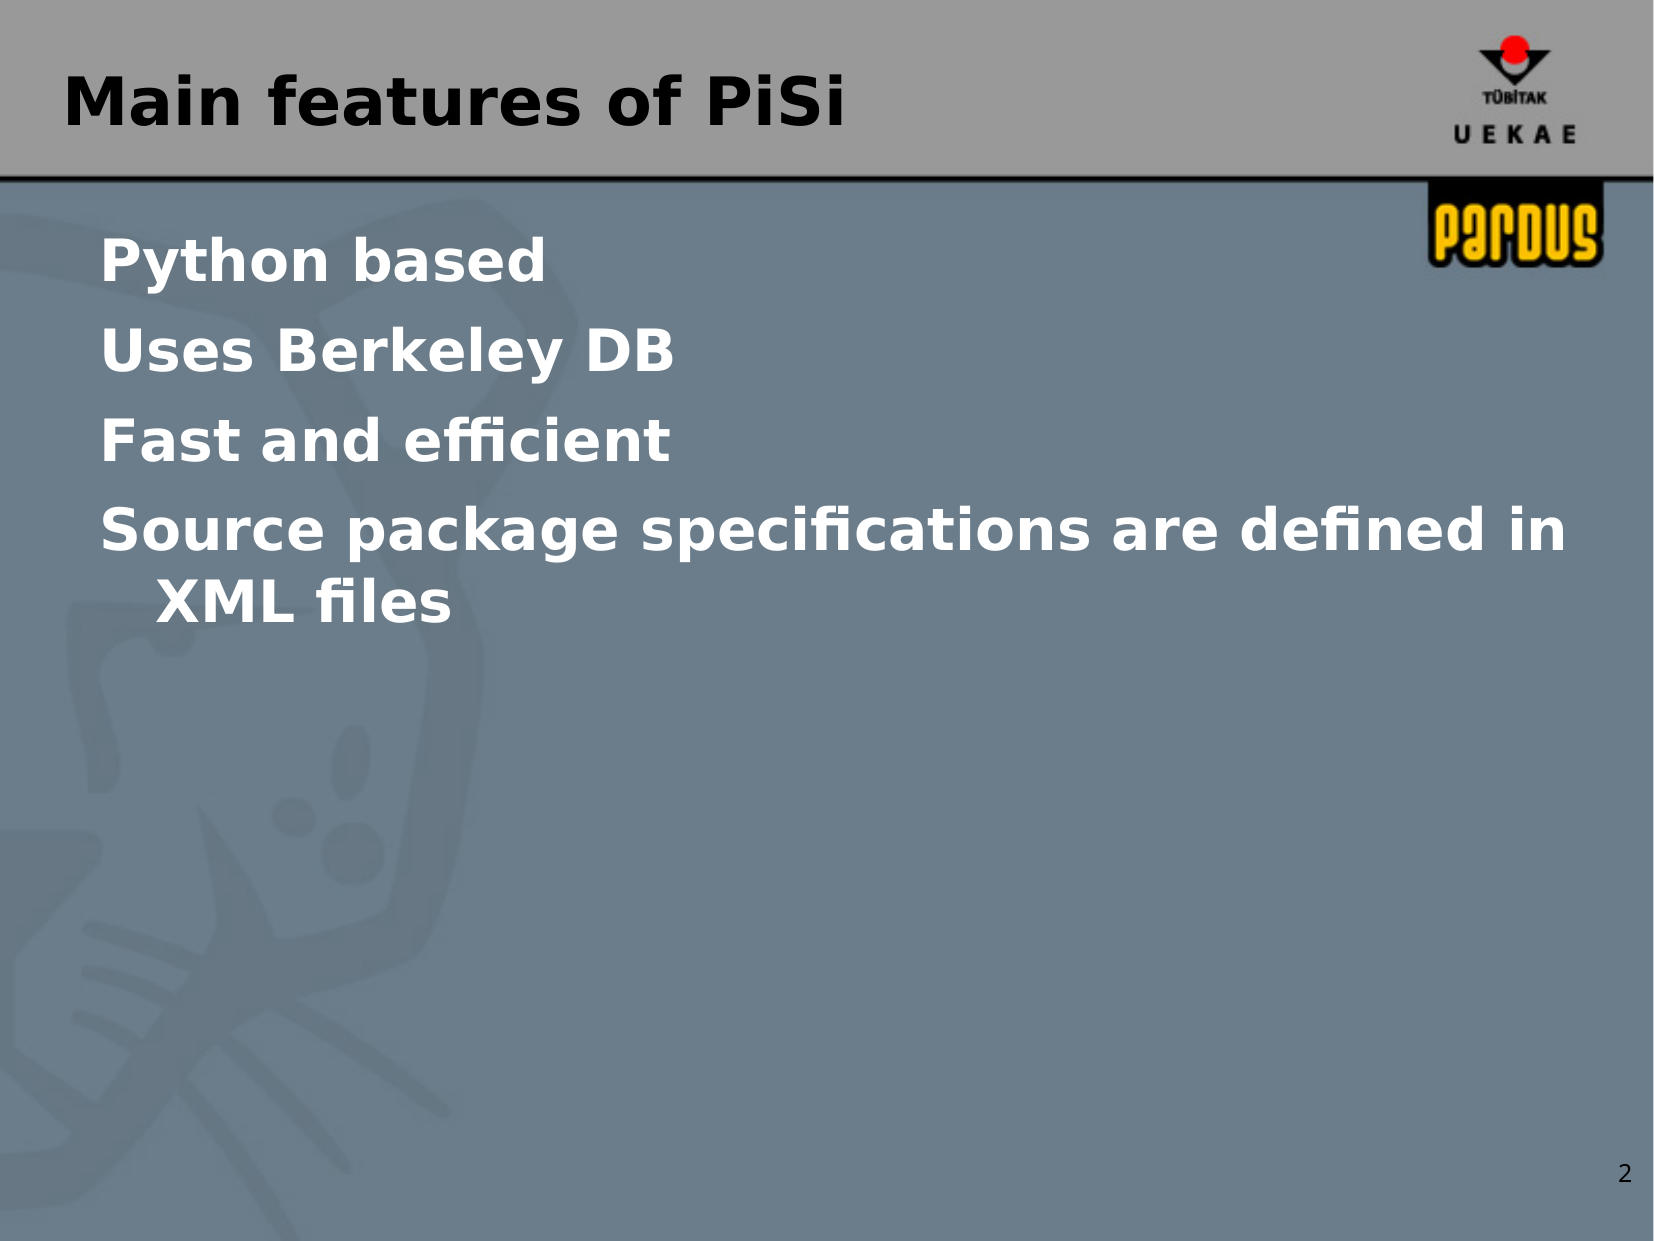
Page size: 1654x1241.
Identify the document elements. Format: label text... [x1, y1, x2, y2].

list Python based Uses Berkeley DB Fast and efficient Source package specifications are defined in XML files [84, 216, 1595, 641]
picture [0, 0, 1654, 1241]
title Main features of PiSi [47, 43, 1460, 158]
